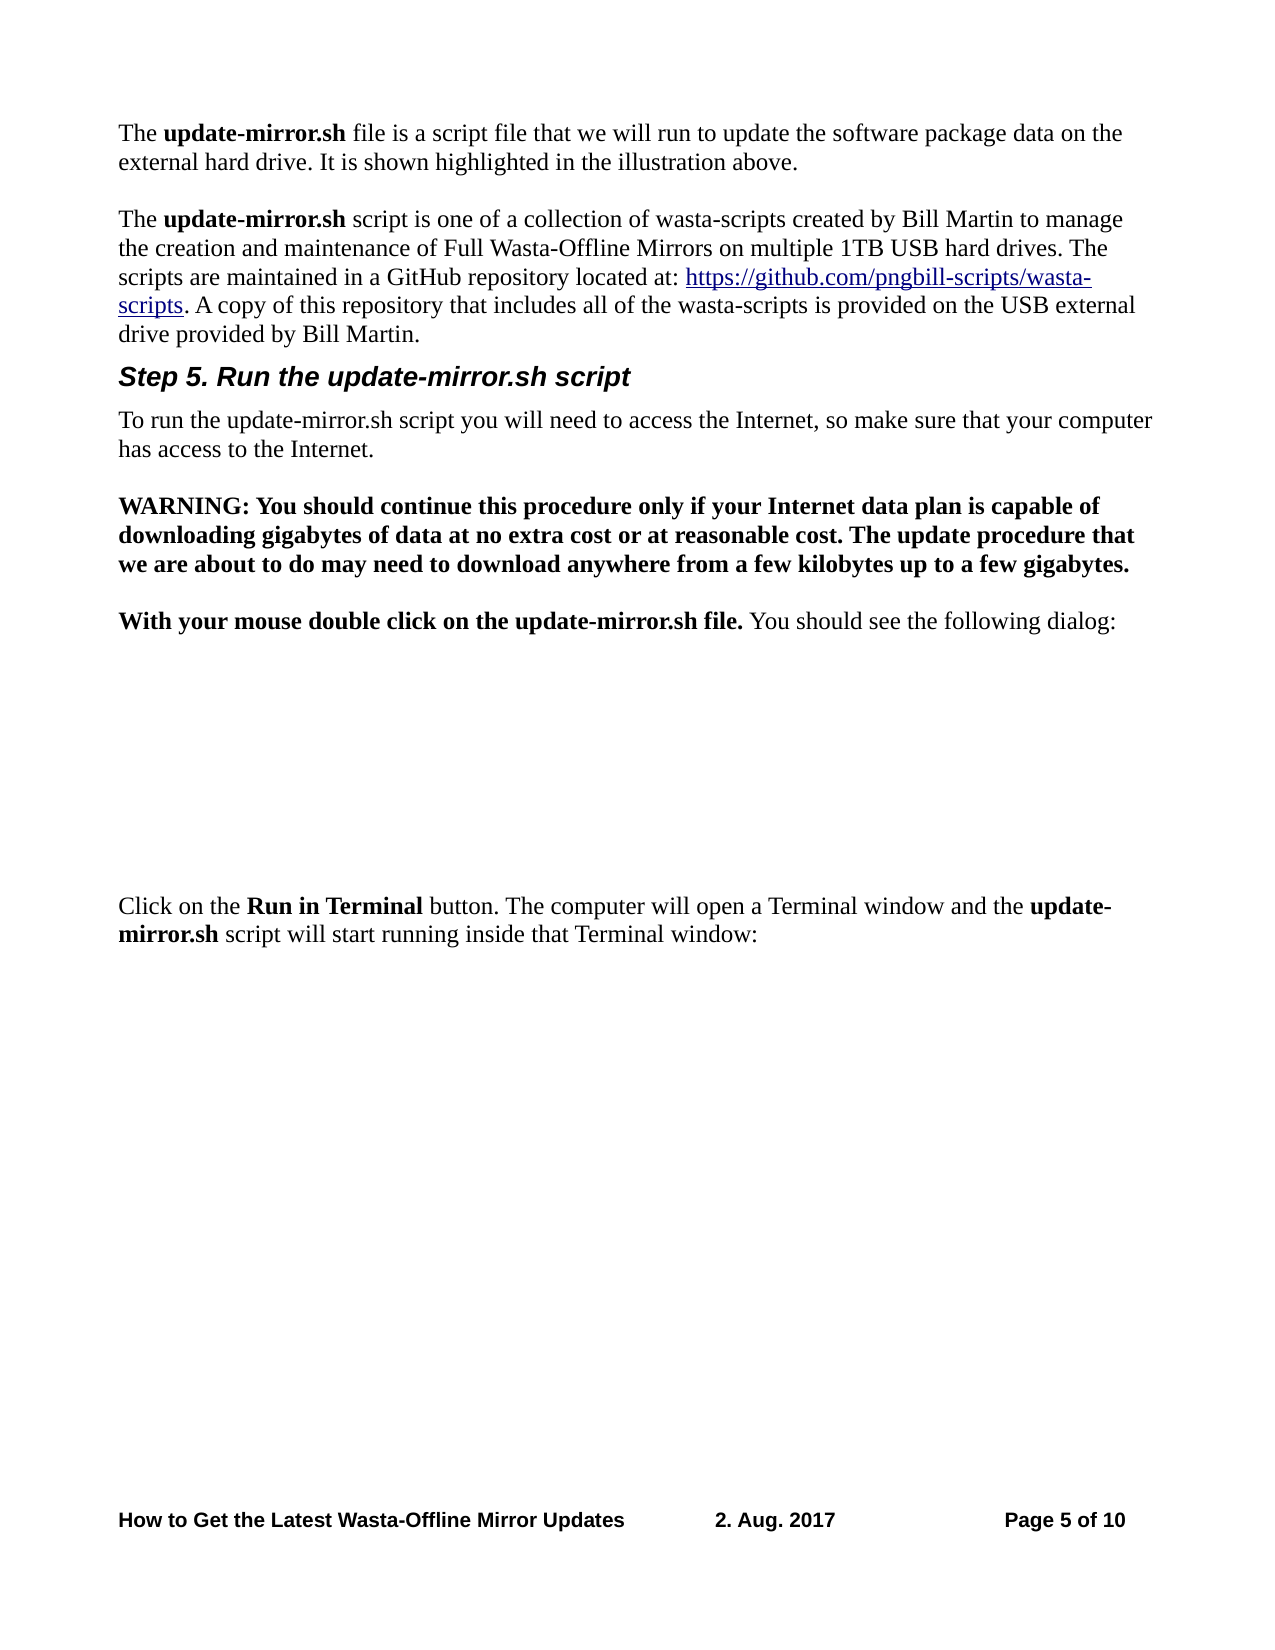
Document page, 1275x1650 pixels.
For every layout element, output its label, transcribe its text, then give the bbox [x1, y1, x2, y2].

text To run the update-mirror.sh script you will need to access the Internet, so make sure that your computer has access to the Internet. [118, 405, 1157, 462]
subtitle Step 5. Run the update-mirror.sh script [118, 361, 1157, 392]
text The update-mirror.sh file is a script file that we will run to update the software package data on the external hard drive. It is shown highlighted in the illustration above. [118, 118, 1157, 176]
text Click on the Run in Terminal button. The computer will open a Terminal window and the update-mirror.sh script will start running inside that Terminal window: [118, 891, 1157, 948]
text The update-mirror.sh script is one of a collection of wasta-scripts created by Bill Martin to manage the creation and maintenance of Full Wasta-Offline Mirrors on multiple 1TB USB hard drives. The scripts are maintained in a GitHub repository located at: https://github.com/pngbill-scripts/wasta-scripts. A copy of this repository that includes all of the wasta-scripts is provided on the USB external drive provided by Bill Martin. [118, 204, 1157, 348]
text With your mouse double click on the update-mirror.sh file. You should see the following dialog: [118, 606, 1157, 635]
text WARNING: You should continue this procedure only if your Internet data plan is capable of downloading gigabytes of data at no extra cost or at reasonable cost. The update procedure that we are about to do may need to download anywhere from a few kilobytes up to a few gigabytes. [118, 491, 1157, 577]
